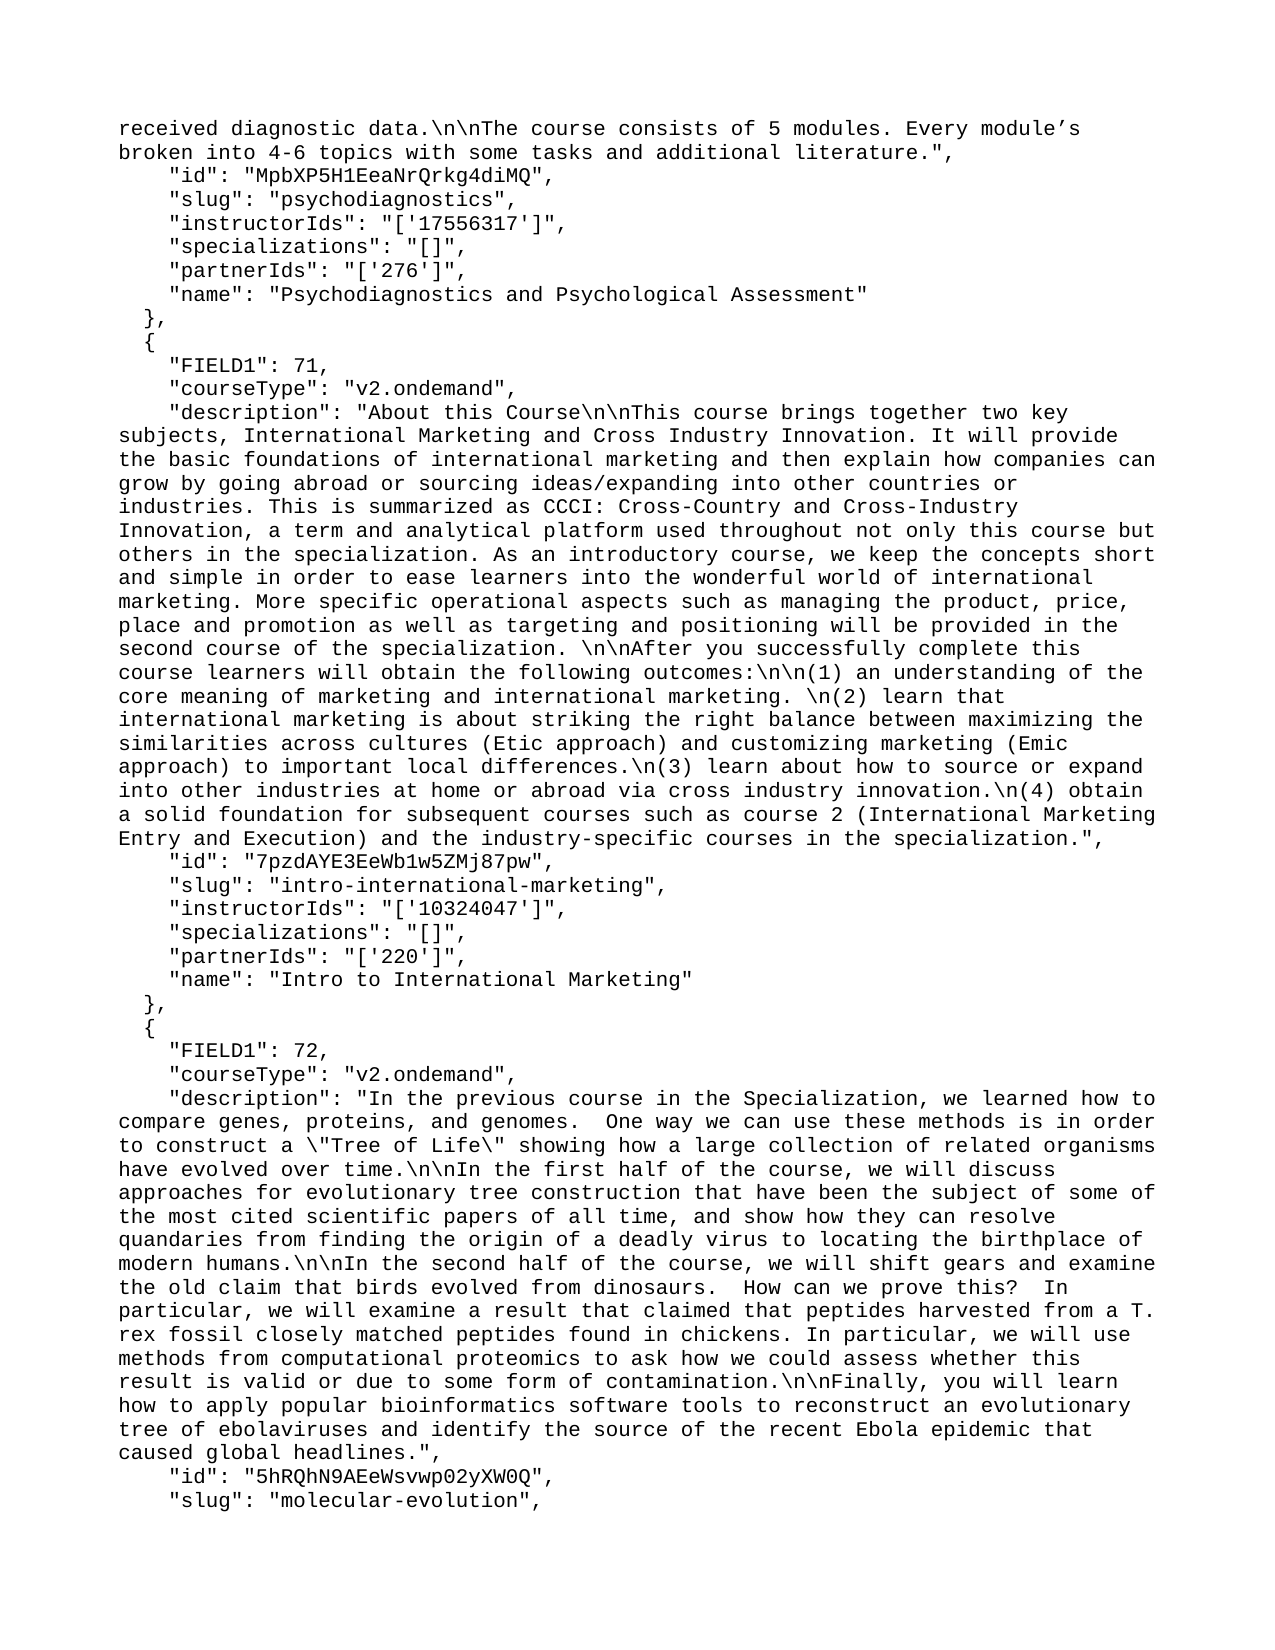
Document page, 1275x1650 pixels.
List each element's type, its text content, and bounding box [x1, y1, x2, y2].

text "id": "7pzdAYE3EeWb1w5ZMj87pw", [118, 851, 1157, 875]
text "description": "About this Course\n\nThis course brings together two key subjects, International Marketing and Cross Industry Innovation. It will provide the basic foundations of international marketing and then explain how companies can grow by going abroad or sourcing ideas/expanding into other countries or industries. This is summarized as CCCI: Cross-Country and Cross-Industry Innovation, a term and analytical platform used throughout not only this course but others in the specialization. As an introductory course, we keep the concepts short and simple in order to ease learners into the wonderful world of international marketing. More specific operational aspects such as managing the product, price, place and promotion as well as targeting and positioning will be provided in the second course of the specialization. \n\nAfter you successfully complete this course learners will obtain the following outcomes:\n\n(1) an understanding of the core meaning of marketing and international marketing. \n(2) learn that international marketing is about striking the right balance between maximizing the similarities across cultures (Etic approach) and customizing marketing (Emic approach) to important local differences.\n(3) learn about how to source or expand into other industries at home or abroad via cross industry innovation.\n(4) obtain a solid foundation for subsequent courses such as course 2 (International Marketing Entry and Execution) and the industry-specific courses in the specialization.", [118, 402, 1157, 851]
text received diagnostic data.\n\nThe course consists of 5 modules. Every module’s broken into 4-6 topics with some tasks and additional literature.", [118, 118, 1157, 165]
text { [118, 1017, 1157, 1040]
text "courseType": "v2.ondemand", [118, 1064, 1157, 1088]
text }, [118, 307, 1157, 331]
text "FIELD1": 72, [118, 1040, 1157, 1064]
text { [118, 331, 1157, 354]
text "partnerIds": "['276']", [118, 260, 1157, 284]
text "slug": "psychodiagnostics", [118, 189, 1157, 213]
text "partnerIds": "['220']", [118, 946, 1157, 969]
text "slug": "molecular-evolution", [118, 1489, 1157, 1513]
text "name": "Psychodiagnostics and Psychological Assessment" [118, 284, 1157, 307]
text "description": "In the previous course in the Specialization, we learned how to compare genes, proteins, and genomes. One way we can use these methods is in order to construct a \"Tree of Life\" showing how a large collection of related organisms have evolved over time.\n\nIn the first half of the course, we will discuss approaches for evolutionary tree construction that have been the subject of some of the most cited scientific papers of all time, and show how they can resolve quandaries from finding the origin of a deadly virus to locating the birthplace of modern humans.\n\nIn the second half of the course, we will shift gears and examine the old claim that birds evolved from dinosaurs. How can we prove this? In particular, we will examine a result that claimed that peptides harvested from a T. rex fossil closely matched peptides found in chickens. In particular, we will use methods from computational proteomics to ask how we could assess whether this result is valid or due to some form of contamination.\n\nFinally, you will learn how to apply popular bioinformatics software tools to reconstruct an evolutionary tree of ebolaviruses and identify the source of the recent Ebola epidemic that caused global headlines.", [118, 1088, 1157, 1466]
text "id": "MpbXP5H1EeaNrQrkg4diMQ", [118, 165, 1157, 189]
text "slug": "intro-international-marketing", [118, 875, 1157, 898]
text "instructorIds": "['17556317']", [118, 213, 1157, 236]
text "instructorIds": "['10324047']", [118, 898, 1157, 922]
text "specializations": "[]", [118, 922, 1157, 946]
text "specializations": "[]", [118, 236, 1157, 260]
text }, [118, 993, 1157, 1017]
text "FIELD1": 71, [118, 354, 1157, 378]
text "courseType": "v2.ondemand", [118, 378, 1157, 402]
text "id": "5hRQhN9AEeWsvwp02yXW0Q", [118, 1466, 1157, 1489]
text "name": "Intro to International Marketing" [118, 969, 1157, 993]
